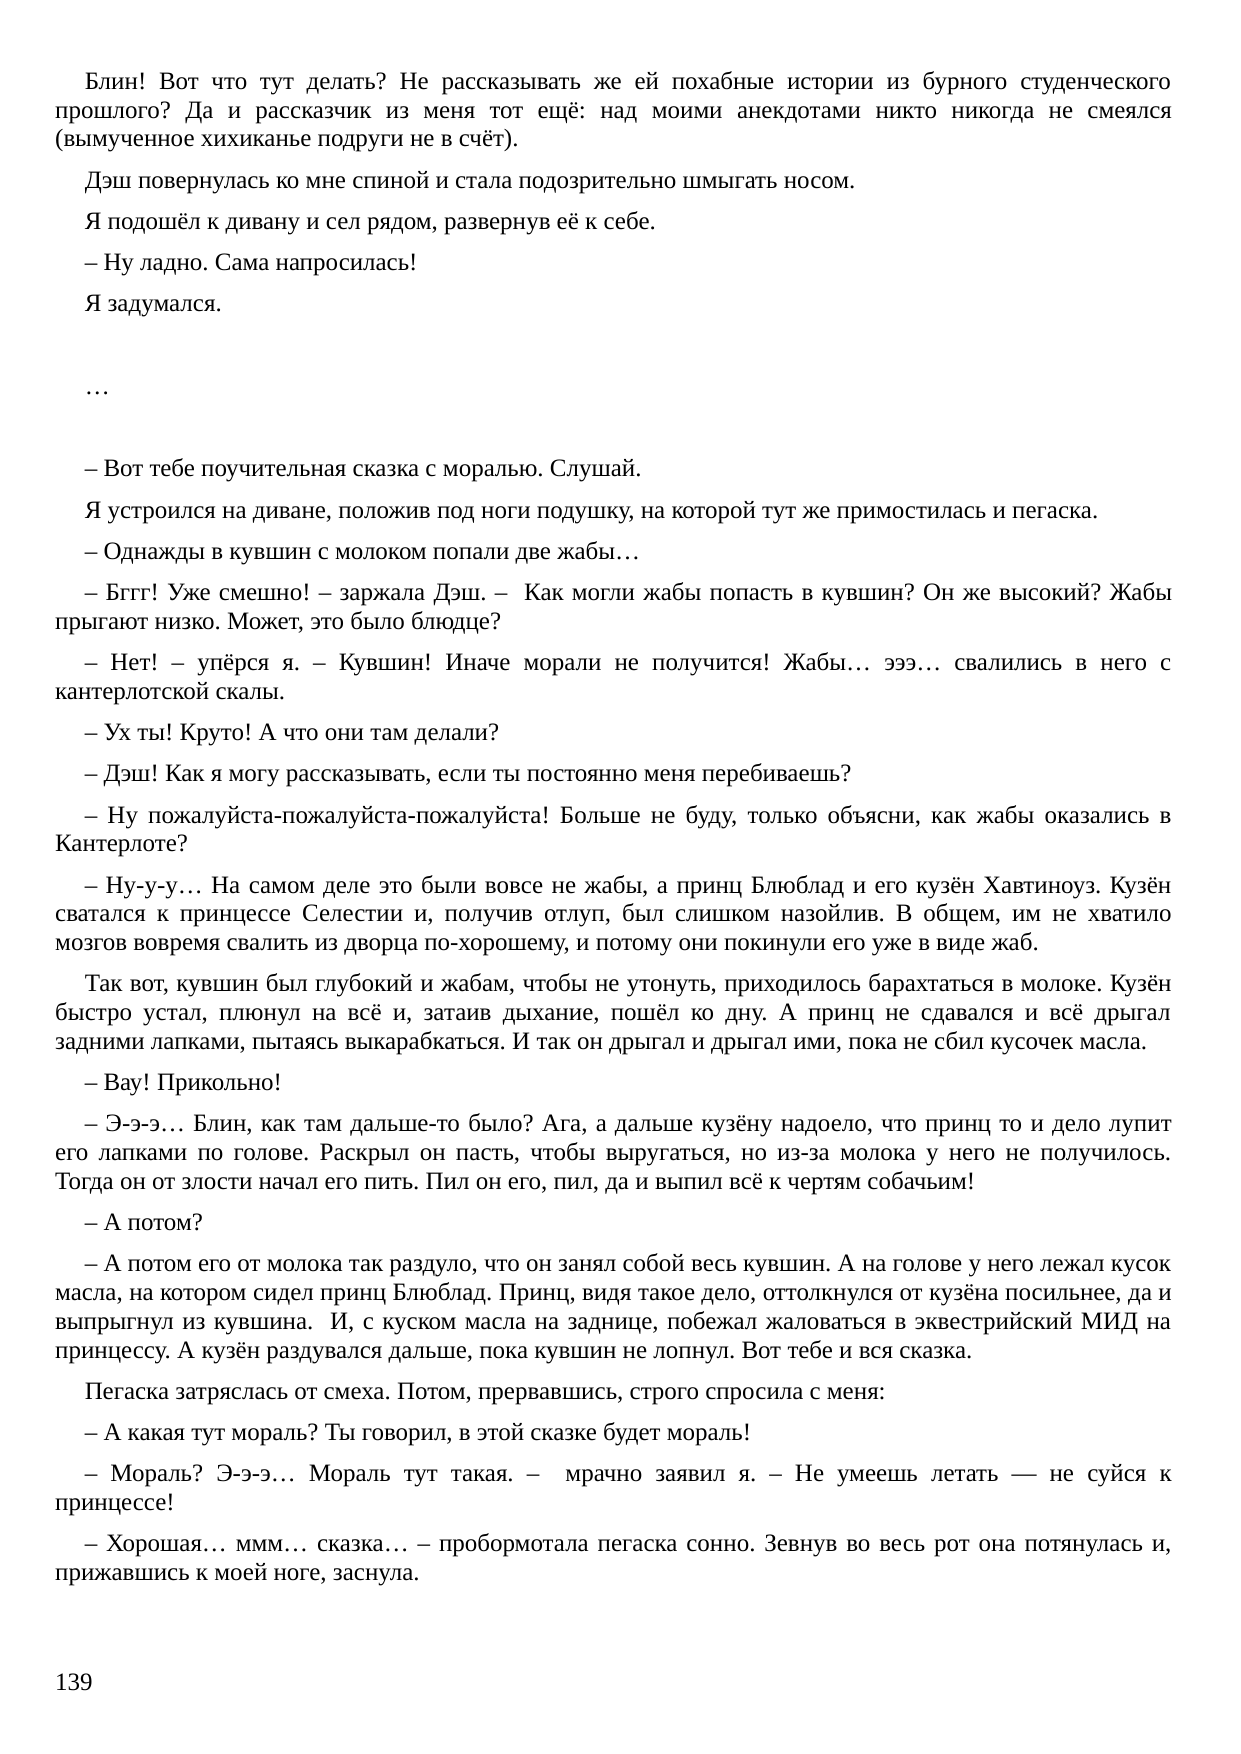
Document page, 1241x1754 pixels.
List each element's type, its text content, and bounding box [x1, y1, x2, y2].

text – Ну-у-у… На самом деле это были вовсе не жабы, а принц Блюблад и его кузён Хавтиноуз. Кузён сватался к принцессе Селестии и, получив отлуп, был слишком назойлив. В общем, им не хватило мозгов вовремя свалить из дворца по-хорошему, и потому они покинули его уже в виде жаб. [55, 870, 1173, 956]
text – Ну пожалуйста-пожалуйста-пожалуйста! Больше не буду, только объясни, как жабы оказались в Кантерлоте? [55, 800, 1173, 857]
text Я подошёл к дивану и сел рядом, развернув её к себе. [55, 206, 1173, 235]
text – Однажды в кувшин с молоком попали две жабы… [55, 536, 1173, 565]
text – Бггг! Уже смешно! – заржала Дэш. – Как могли жабы попасть в кувшин? Он же высокий? Жабы прыгают низко. Может, это было блюдце? [55, 577, 1173, 635]
text – Мораль? Э-э-э… Мораль тут такая. – мрачно заявил я. – Не умеешь летать — не суйся к принцессе! [55, 1458, 1173, 1516]
text – Вау! Прикольно! [55, 1067, 1173, 1096]
text – Нет! – упёрся я. – Кувшин! Иначе морали не получится! Жабы… эээ… свалились в него с кантерлотской скалы. [55, 647, 1173, 705]
text Я задумался. [55, 288, 1173, 317]
text Блин! Вот что тут делать? Не рассказывать же ей похабные истории из бурного студенческого прошлого? Да и рассказчик из меня тот ещё: над моими анекдотами никто никогда не смеялся (вымученное хихиканье подруги не в счёт). [55, 66, 1173, 152]
text – Ух ты! Круто! А что они там делали? [55, 717, 1173, 746]
text – А потом? [55, 1207, 1173, 1236]
text – А потом его от молока так раздуло, что он занял собой весь кувшин. А на голове у него лежал кусок масла, на котором сидел принц Блюблад. Принц, видя такое дело, оттолкнулся от кузёна посильнее, да и выпрыгнул из кувшина. И, с куском масла на заднице, побежал жаловаться в эквестрийский МИД на принцессу. А кузён раздувался дальше, пока кувшин не лопнул. Вот тебе и вся сказка. [55, 1248, 1173, 1363]
text – Хорошая… ммм… сказка… – пробормотала пегаска сонно. Зевнув во весь рот она потянулась и, прижавшись к моей ноге, заснула. [55, 1528, 1173, 1586]
text – Вот тебе поучительная сказка с моралью. Слушай. [55, 453, 1173, 482]
text – А какая тут мораль? Ты говорил, в этой сказке будет мораль! [55, 1417, 1173, 1446]
text – Ну ладно. Сама напросилась! [55, 247, 1173, 276]
text – Э-э-э… Блин, как там дальше-то было? Ага, а дальше кузёну надоело, что принц то и дело лупит его лапками по голове. Раскрыл он пасть, чтобы выругаться, но из-за молока у него не получилось. Тогда он от злости начал его пить. Пил он его, пил, да и выпил всё к чертям собачьим! [55, 1108, 1173, 1195]
text Пегаска затряслась от смеха. Потом, прервавшись, строго спросила с меня: [55, 1376, 1173, 1405]
text – Дэш! Как я могу рассказывать, если ты постоянно меня перебиваешь? [55, 758, 1173, 787]
text Так вот, кувшин был глубокий и жабам, чтобы не утонуть, приходилось барахтаться в молоке. Кузён быстро устал, плюнул на всё и, затаив дыхание, пошёл ко дну. А принц не сдавался и всё дрыгал задними лапками, пытаясь выкарабкаться. И так он дрыгал и дрыгал ими, пока не сбил кусочек масла. [55, 968, 1173, 1055]
text Я устроился на диване, положив под ноги подушку, на которой тут же примостилась и пегаска. [55, 495, 1173, 523]
text … [55, 371, 1173, 400]
text Дэш повернулась ко мне спиной и стала подозрительно шмыгать носом. [55, 165, 1173, 193]
